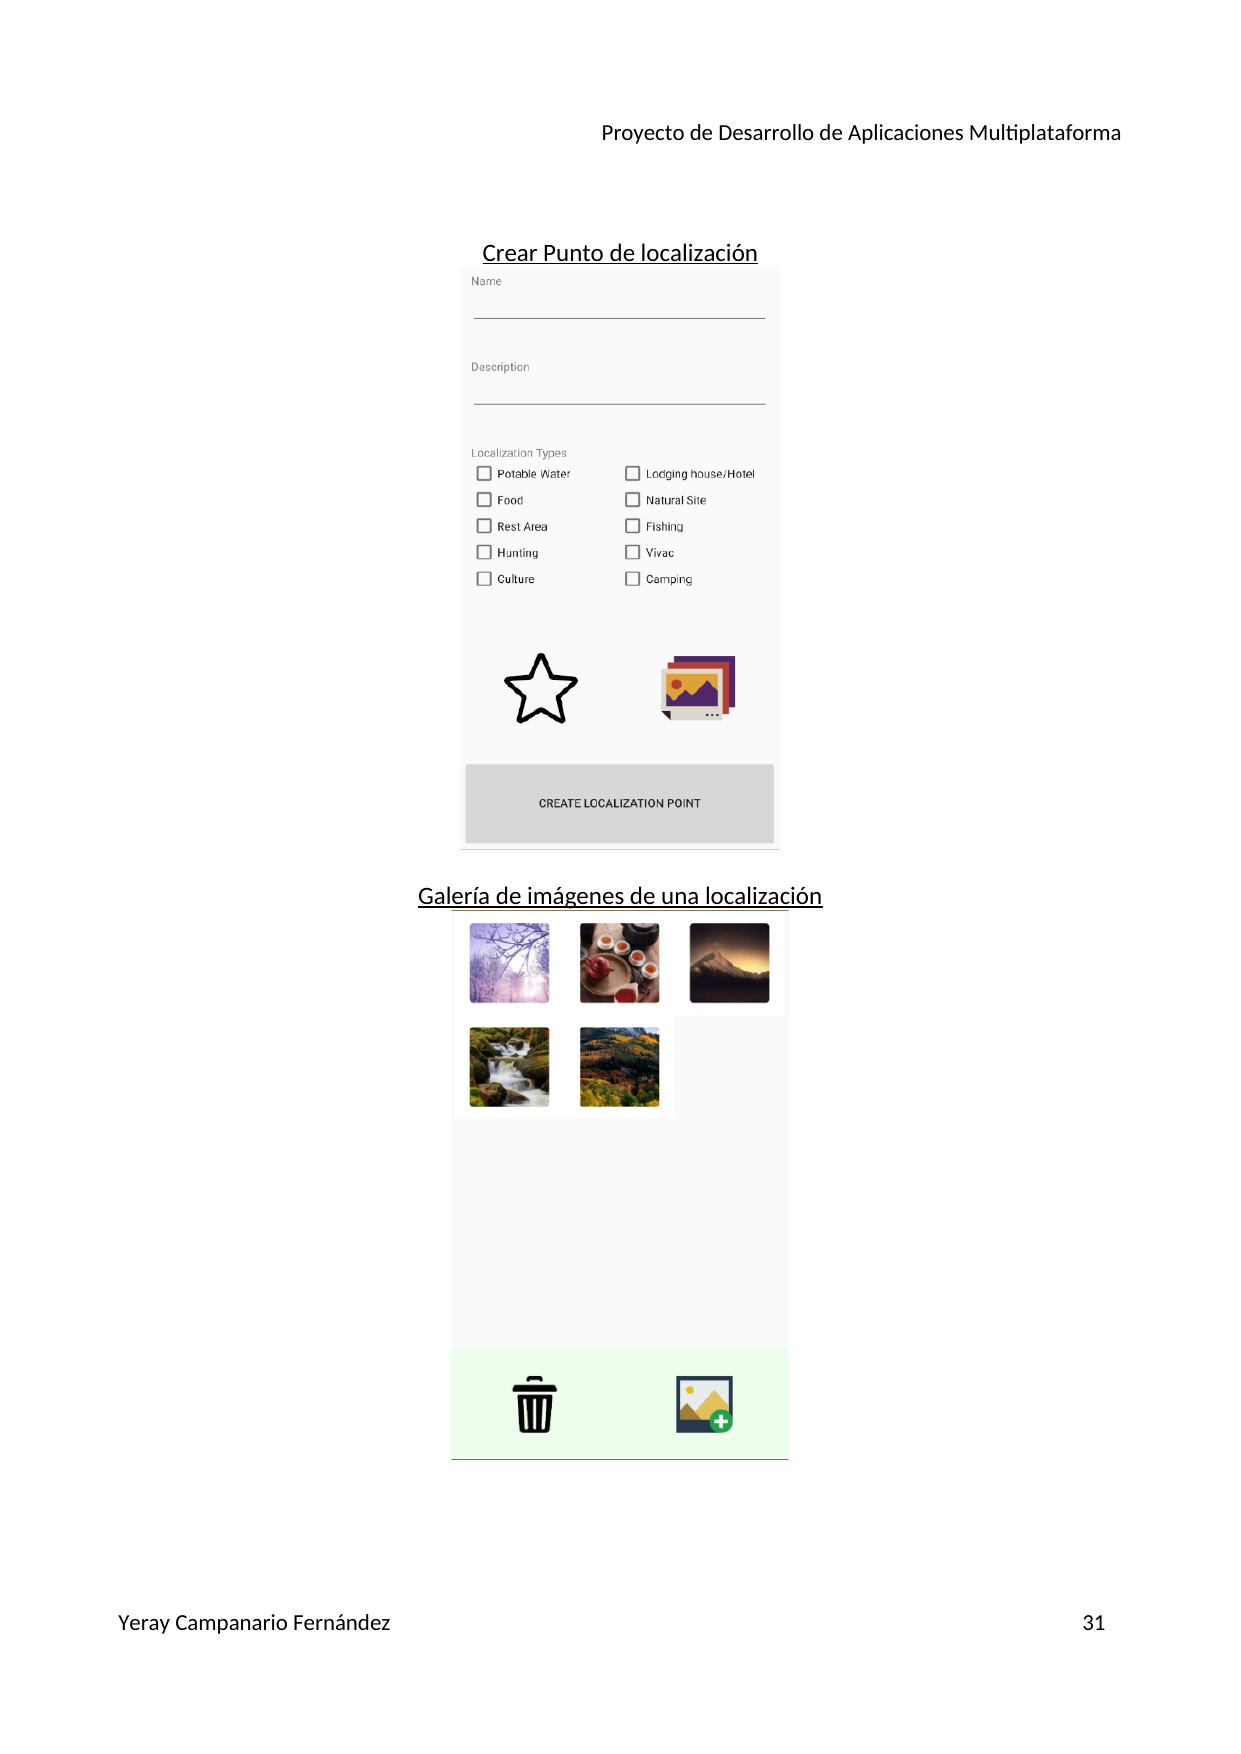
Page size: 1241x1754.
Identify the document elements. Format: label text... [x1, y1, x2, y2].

text Galería de imágenes de una localización [118, 880, 1122, 911]
picture [460, 267, 780, 850]
picture [451, 910, 789, 1460]
text Crear Punto de localización [118, 237, 1122, 267]
